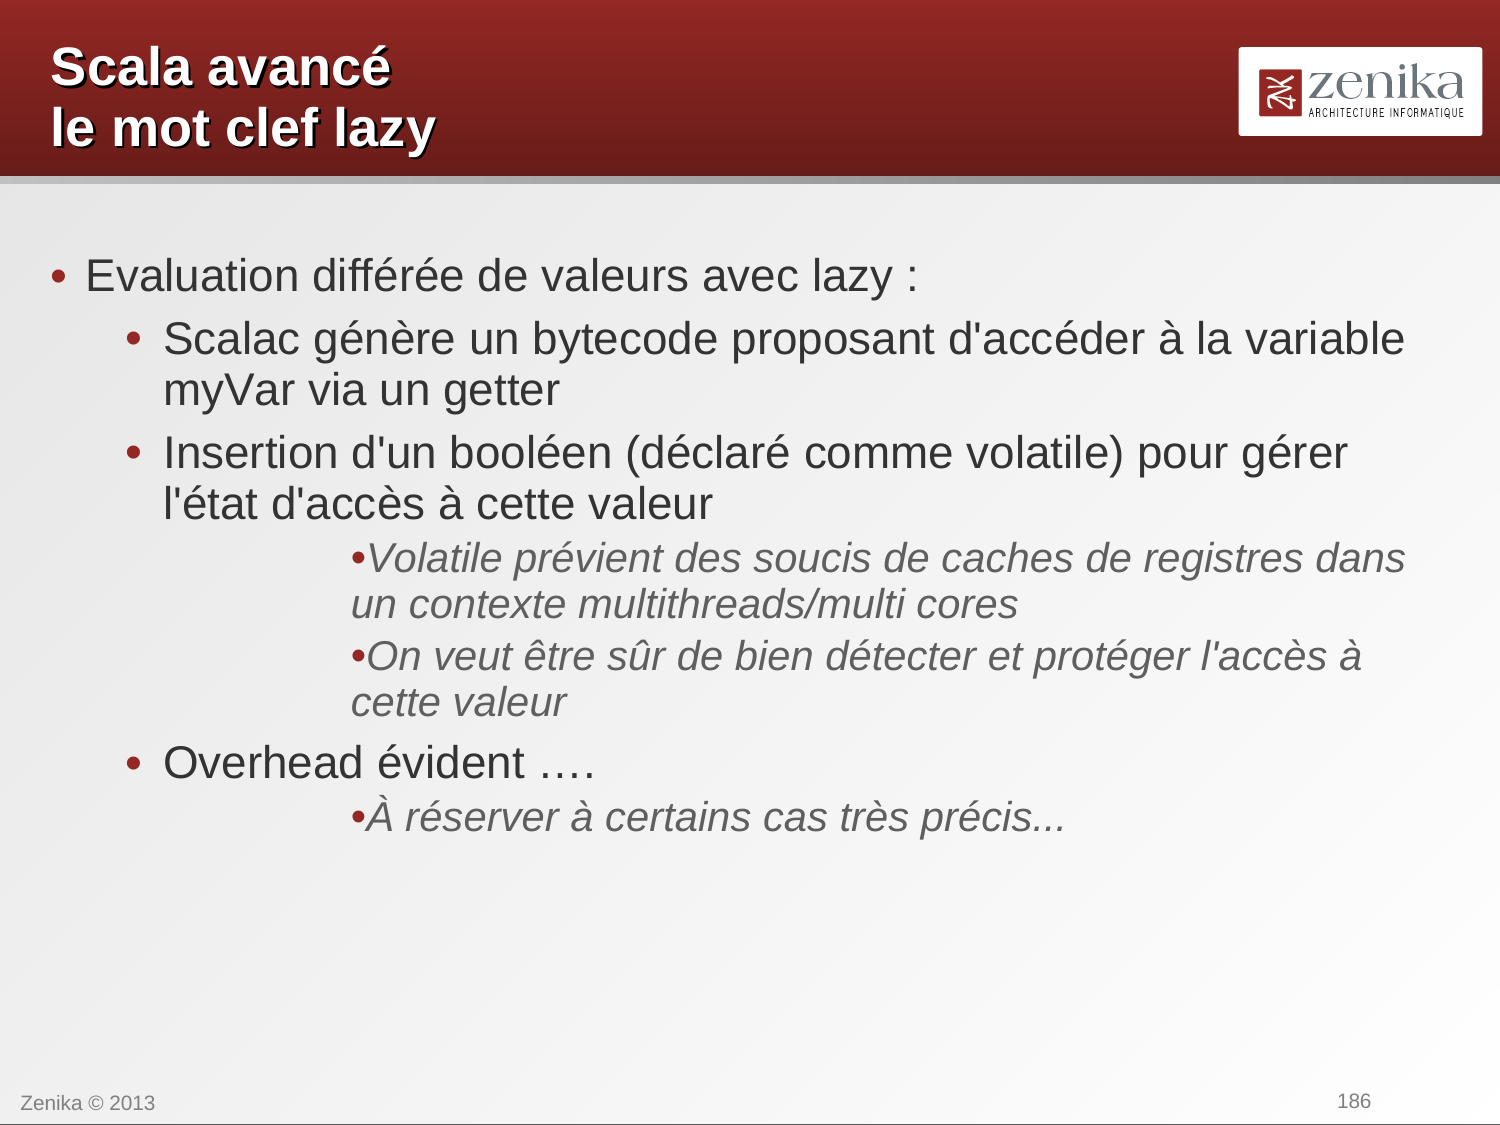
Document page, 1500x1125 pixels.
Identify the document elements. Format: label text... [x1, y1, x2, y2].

title Scala avancé le mot clef lazy [50, 15, 1206, 180]
picture [1257, 58, 1464, 125]
list Evaluation différée de valeurs avec lazy : Scalac génère un bytecode proposant d'accéder à la variable myVar via un getter Insertion d'un booléen (déclaré comme volatile) pour gérer l'état d'accès à cette valeur Volatile prévient des soucis de caches de registres dans un contexte multithreads/multi cores On veut être sûr de bien détecter et protéger l'accès à cette valeur Overhead évident …. À réserver à certains cas très précis... [50, 249, 1435, 1079]
